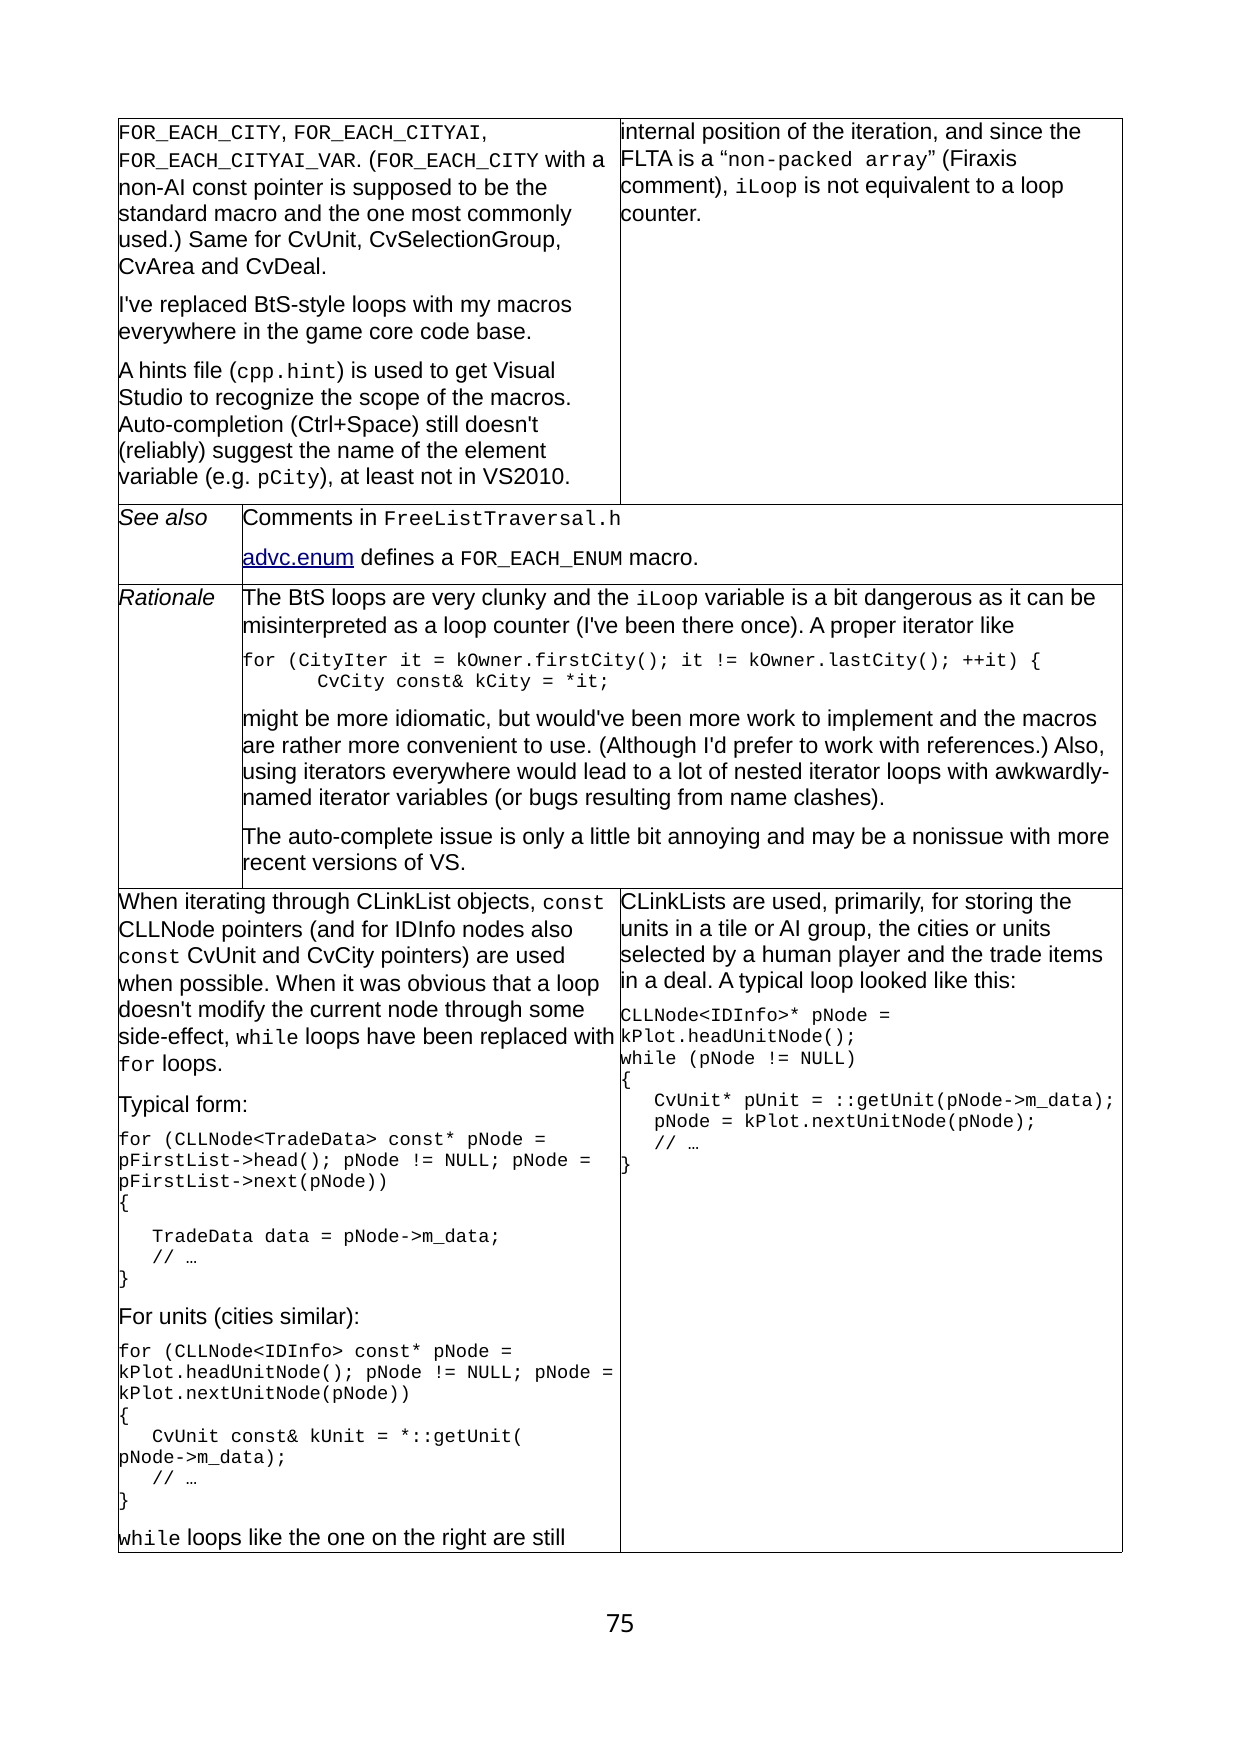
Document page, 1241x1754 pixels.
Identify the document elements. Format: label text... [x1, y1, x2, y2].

table_cell When iterating through CLinkList objects, const CLLNode pointers (and for IDInfo nodes also const CvUnit and CvCity pointers) are used when possible. When it was obvious that a loop doesn't modify the current node through some side-effect, while loops have been replaced with for loops. Typical form: for (CLLNode<TradeData> const* pNode = pFirstList->head(); pNode != NULL; pNode = pFirstList->next(pNode)) { TradeData data = pNode->m_data; // … } For units (cities similar): for (CLLNode<IDInfo> const* pNode = kPlot.headUnitNode(); pNode != NULL; pNode = kPlot.nextUnitNode(pNode)) { CvUnit const& kUnit = *::getUnit( pNode->m_data); // … } while loops like the one on the right are still [119, 889, 620, 1552]
table_cell CLinkLists are used, primarily, for storing the units in a tile or AI group, the cities or units selected by a human player and the trade items in a deal. A typical loop looked like this: CLLNode<IDInfo>* pNode = kPlot.headUnitNode(); while (pNode != NULL) { CvUnit* pUnit = ::getUnit(pNode->m_data); pNode = kPlot.nextUnitNode(pNode); // … } [621, 889, 1122, 1552]
table_cell internal position of the iteration, and since the FLTA is a “non-packed array” (Firaxis comment), iLoop is not equivalent to a loop counter. [621, 119, 1122, 503]
table_cell The BtS loops are very clunky and the iLoop variable is a bit dangerous as it can be misinterpreted as a loop counter (I've been there once). A proper iterator like for (CityIter it = kOwner.firstCity(); it != kOwner.lastCity(); ++it) { CvCity const& kCity = *it; might be more idiomatic, but would've been more work to implement and the macros are rather more convenient to use. (Although I'd prefer to work with references.) Also, using iterators everywhere would lead to a lot of nested iterator loops with awkwardly-named iterator variables (or bugs resulting from name clashes). The auto-complete issue is only a little bit annoying and may be a nonissue with more recent versions of VS. [243, 585, 1122, 888]
table_cell Rationale [119, 585, 242, 888]
table_cell See also [119, 505, 242, 584]
table_cell Comments in FreeListTraversal.h advc.enum defines a FOR_EACH_ENUM macro. [243, 505, 1122, 584]
table_cell FOR_EACH_CITY, FOR_EACH_CITYAI, FOR_EACH_CITYAI_VAR. (FOR_EACH_CITY with a non-AI const pointer is supposed to be the standard macro and the one most commonly used.) Same for CvUnit, CvSelectionGroup, CvArea and CvDeal. I've replaced BtS-style loops with my macros everywhere in the game core code base. A hints file (cpp.hint) is used to get Visual Studio to recognize the scope of the macros. Auto-completion (Ctrl+Space) still doesn't (reliably) suggest the name of the element variable (e.g. pCity), at least not in VS2010. [119, 119, 620, 503]
